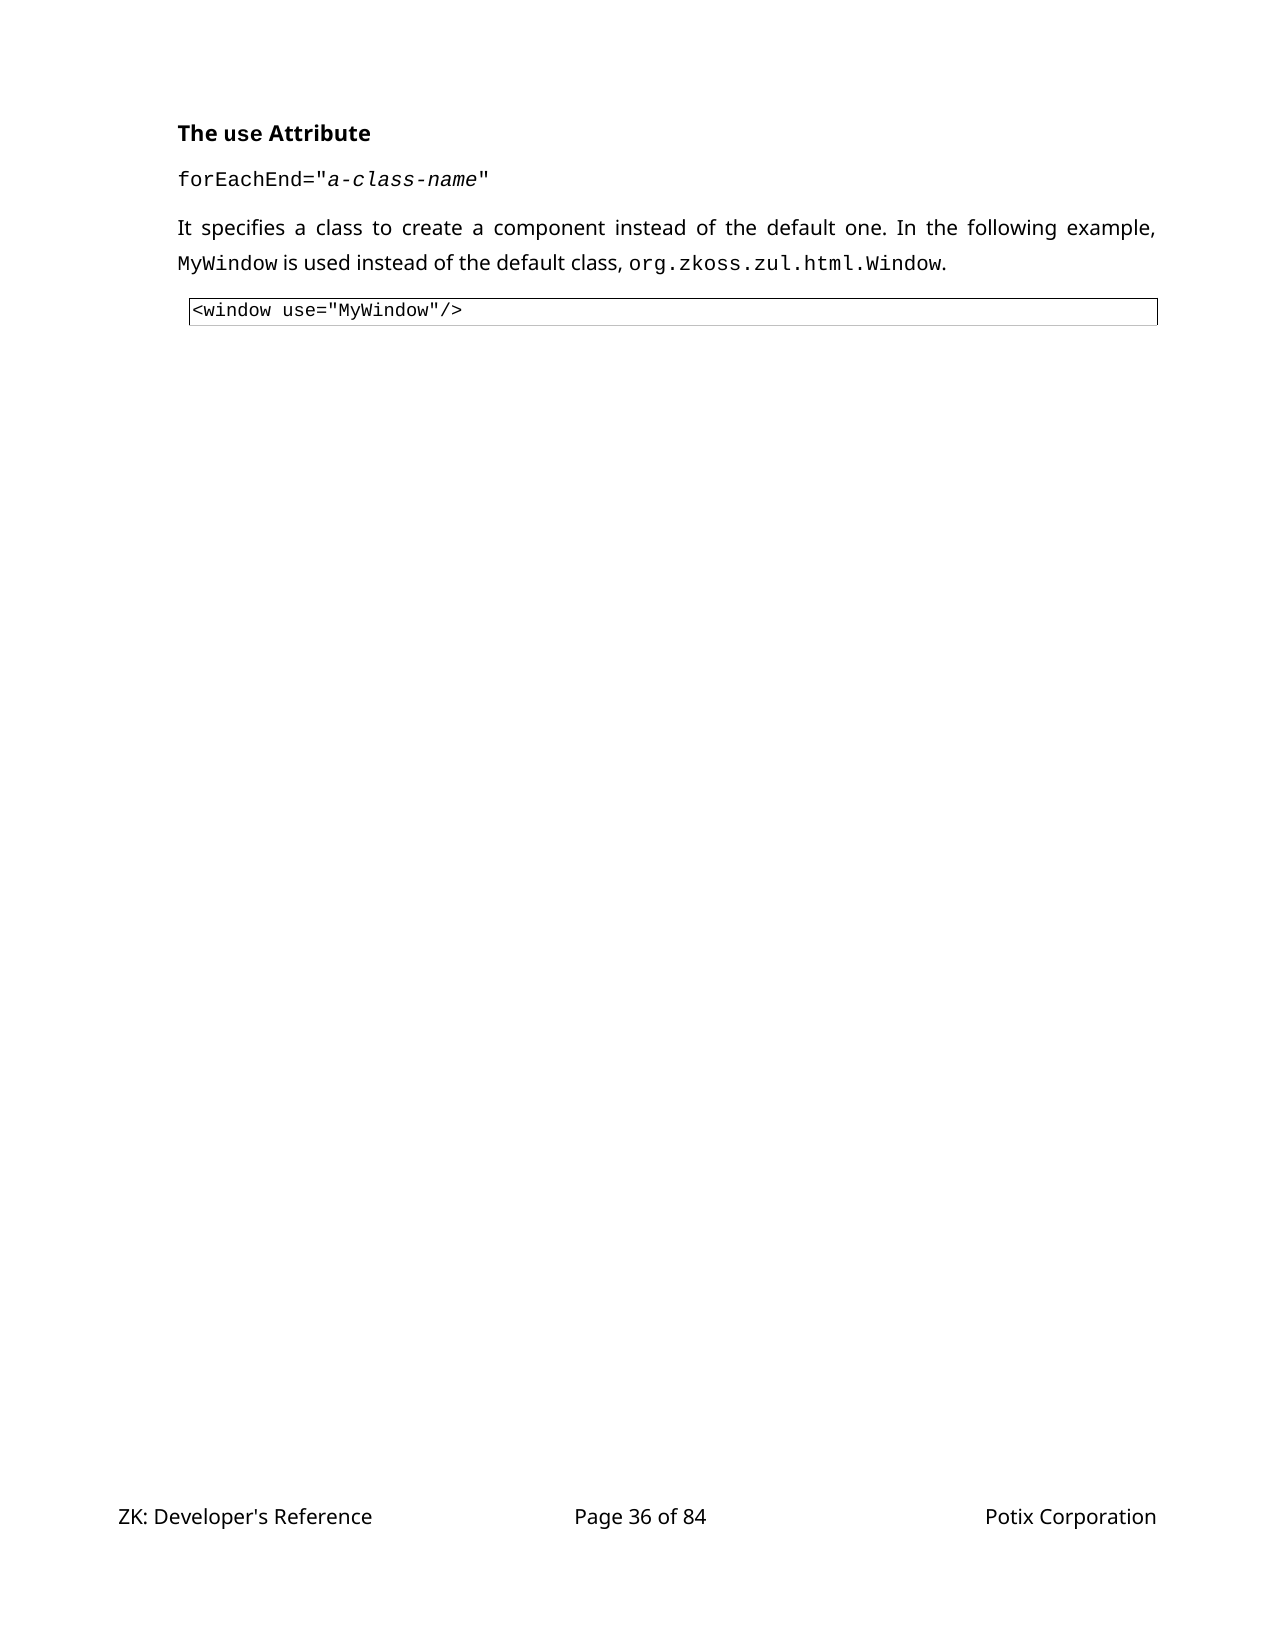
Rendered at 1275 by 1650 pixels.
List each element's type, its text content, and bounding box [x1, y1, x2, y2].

subtitle The use Attribute [177, 118, 1157, 148]
text <window use="MyWindow"/> [190, 299, 1157, 325]
text It specifies a class to create a component instead of the default one. In the following example, MyWindow is used instead of the default class, org.zkoss.zul.html.Window. [177, 213, 1157, 277]
text forEachEnd="a-class-name" [177, 169, 1157, 192]
